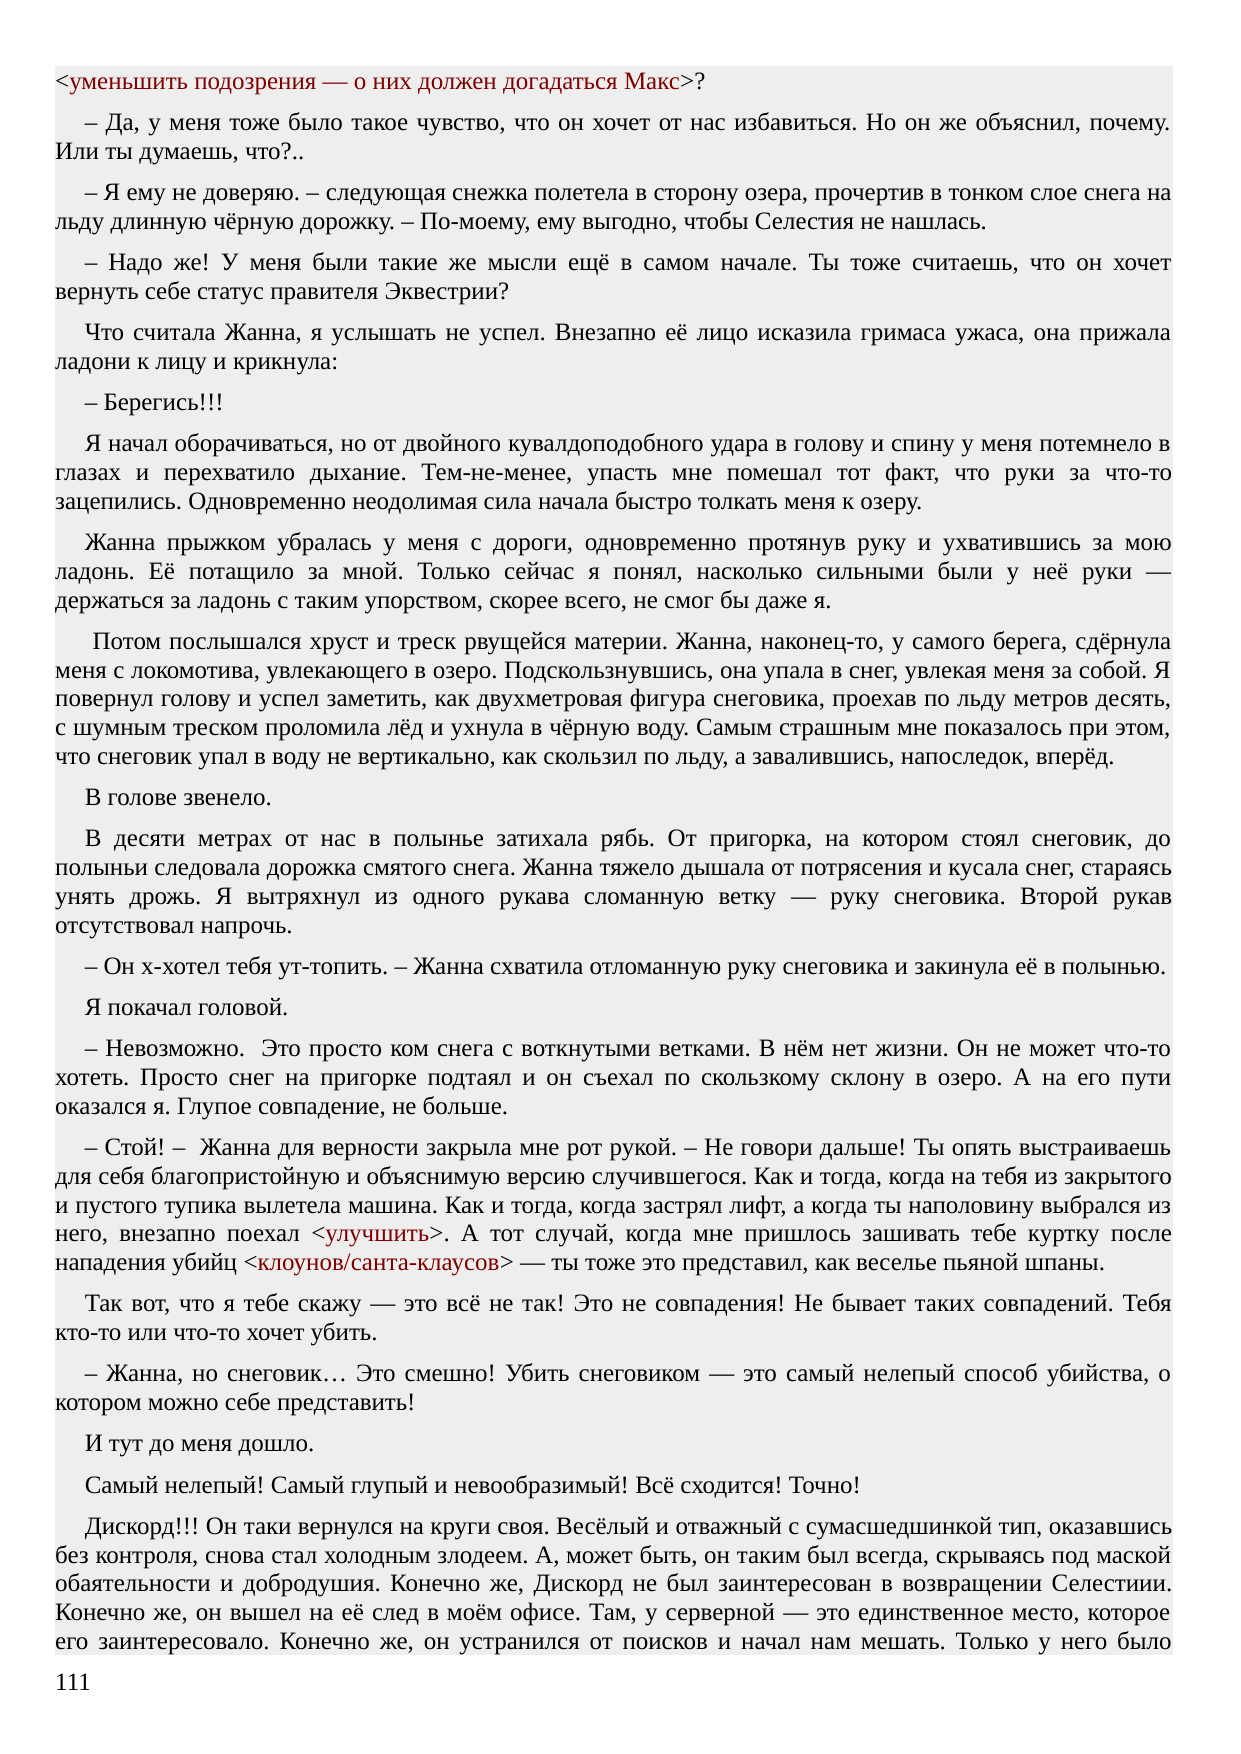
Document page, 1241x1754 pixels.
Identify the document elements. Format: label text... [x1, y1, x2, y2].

text В десяти метрах от нас в полынье затихала рябь. От пригорка, на котором стоял снеговик, до полыньи следовала дорожка смятого снега. Жанна тяжело дышала от потрясения и кусала снег, стараясь унять дрожь. Я вытряхнул из одного рукава сломанную ветку — руку снеговика. Второй рукав отсутствовал напрочь. [55, 823, 1173, 938]
text – Жанна, но снеговик… Это смешно! Убить снеговиком — это самый нелепый способ убийства, о котором можно себе представить! [55, 1358, 1173, 1416]
text Я начал оборачиваться, но от двойного кувалдоподобного удара в голову и спину у меня потемнело в глазах и перехватило дыхание. Тем-не-менее, упасть мне помешал тот факт, что руки за что-то зацепились. Одновременно неодолимая сила начала быстро толкать меня к озеру. [55, 428, 1173, 515]
text Что считала Жанна, я услышать не успел. Внезапно её лицо исказила гримаса ужаса, она прижала ладони к лицу и крикнула: [55, 317, 1173, 375]
text Жанна прыжком убралась у меня с дороги, одновременно протянув руку и ухватившись за мою ладонь. Её потащило за мной. Только сейчас я понял, насколько сильными были у неё руки — держаться за ладонь с таким упорством, скорее всего, не смог бы даже я. [55, 527, 1173, 613]
text – Я ему не доверяю. – следующая снежка полетела в сторону озера, прочертив в тонком слое снега на льду длинную чёрную дорожку. – По-моему, ему выгодно, чтобы Селестия не нашлась. [55, 177, 1173, 235]
text Так вот, что я тебе скажу — это всё не так! Это не совпадения! Не бывает таких совпадений. Тебя кто-то или что-то хочет убить. [55, 1288, 1173, 1346]
text Дискорд!!! Он таки вернулся на круги своя. Весёлый и отважный с сумасшедшинкой тип, оказавшись без контроля, снова стал холодным злодеем. А, может быть, он таким был всегда, скрываясь под маской обаятельности и добродушия. Конечно же, Дискорд не был заинтересован в возвращении Селестиии. Конечно же, он вышел на её след в моём офисе. Там, у серверной — это единственное место, которое его заинтересовало. Конечно же, он устранился от поисков и начал нам мешать. Только у него было [55, 1511, 1173, 1655]
text – Берегись!!! [55, 387, 1173, 416]
text <уменьшить подозрения — о них должен догадаться Макс>? [55, 66, 1173, 95]
text В голове звенело. [55, 782, 1173, 811]
text Самый нелепый! Самый глупый и невообразимый! Всё сходится! Точно! [55, 1470, 1173, 1498]
text И тут до меня дошло. [55, 1428, 1173, 1457]
text – Да, у меня тоже было такое чувство, что он хочет от нас избавиться. Но он же объяснил, почему. Или ты думаешь, что?.. [55, 107, 1173, 165]
text – Он х-хотел тебя ут-топить. – Жанна схватила отломанную руку снеговика и закинула её в полынью. [55, 951, 1173, 980]
text – Стой! – Жанна для верности закрыла мне рот рукой. – Не говори дальше! Ты опять выстраиваешь для себя благопристойную и объяснимую версию случившегося. Как и тогда, когда на тебя из закрытого и пустого тупика вылетела машина. Как и тогда, когда застрял лифт, а когда ты наполовину выбрался из него, внезапно поехал <улучшить>. А тот случай, когда мне пришлось зашивать тебе куртку после нападения убийц <клоунов/санта-клаусов> — ты тоже это представил, как веселье пьяной шпаны. [55, 1132, 1173, 1276]
text – Надо же! У меня были такие же мысли ещё в самом начале. Ты тоже считаешь, что он хочет вернуть себе статус правителя Эквестрии? [55, 247, 1173, 305]
text – Невозможно. Это просто ком снега с воткнутыми ветками. В нём нет жизни. Он не может что-то хотеть. Просто снег на пригорке подтаял и он съехал по скользкому склону в озеро. А на его пути оказался я. Глупое совпадение, не больше. [55, 1033, 1173, 1120]
text Потом послышался хруст и треск рвущейся материи. Жанна, наконец-то, у самого берега, сдёрнула меня с локомотива, увлекающего в озеро. Подскользнувшись, она упала в снег, увлекая меня за собой. Я повернул голову и успел заметить, как двухметровая фигура снеговика, проехав по льду метров десять, с шумным треском проломила лёд и ухнула в чёрную воду. Самым страшным мне показалось при этом, что снеговик упал в воду не вертикально, как скользил по льду, а завалившись, напоследок, вперёд. [55, 626, 1173, 770]
text Я покачал головой. [55, 992, 1173, 1021]
